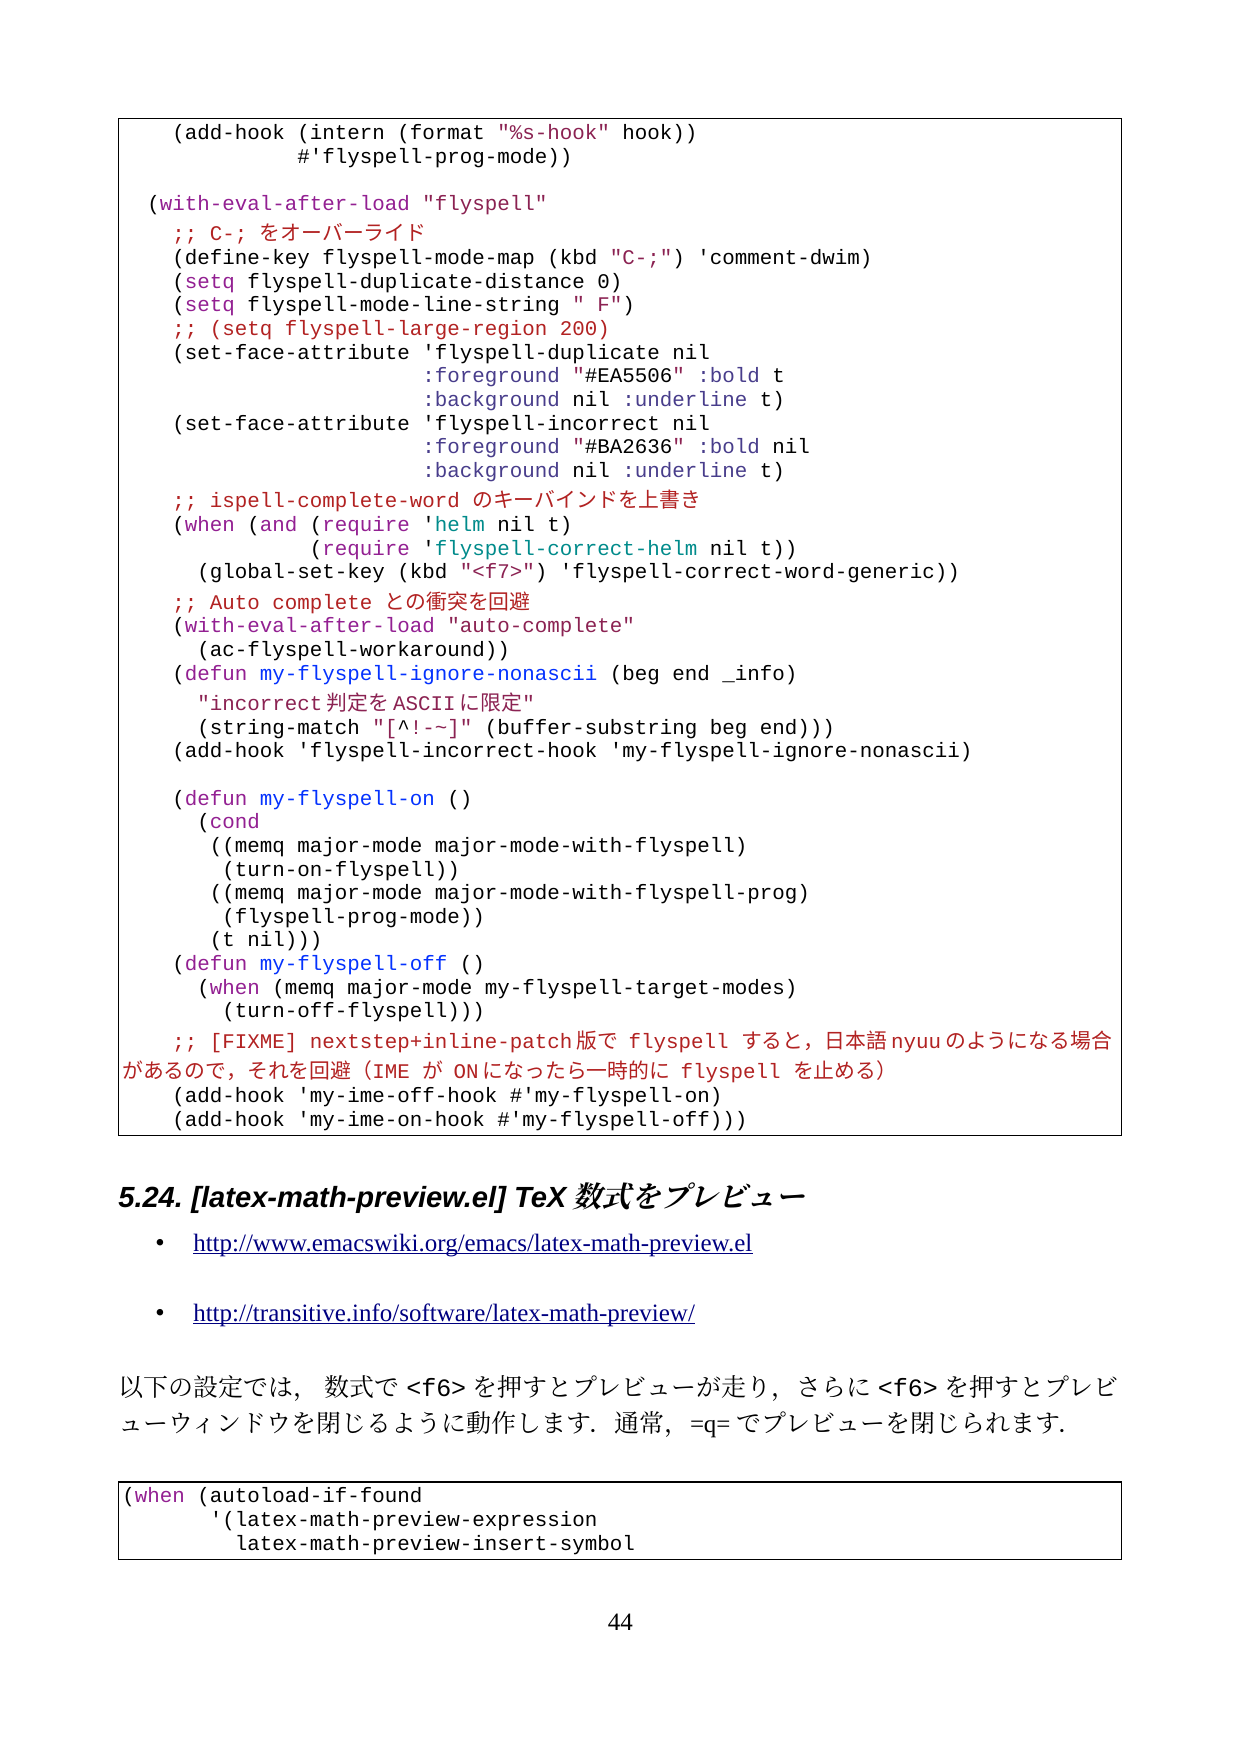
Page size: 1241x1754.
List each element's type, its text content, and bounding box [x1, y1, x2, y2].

text ;; C-; をオーバーライド [119, 213, 1121, 243]
text (turn-off-flyspell))) [119, 996, 1121, 1020]
text (turn-on-flyspell)) [119, 854, 1121, 878]
text (defun my-flyspell-ignore-nonascii (beg end _info) [119, 659, 1121, 682]
text #'flyspell-prog-mode)) [119, 142, 1121, 165]
text ((memq major-mode major-mode-with-flyspell) [119, 831, 1121, 854]
text (defun my-flyspell-on () [119, 784, 1121, 807]
text (add-hook (intern (format "%s-hook" hook)) [119, 119, 1121, 142]
text ;; Auto complete との衝突を回避 [119, 581, 1121, 611]
text :foreground "#EA5506" :bold t [119, 361, 1121, 385]
text latex-math-preview-insert-symbol [119, 1529, 1121, 1559]
text ;; [FIXME] nextstep+inline-patch版で flyspell すると，日本語nyuuのようになる場合があるので，それを回避（IME が ONになったら一時的に flyspell を止める） [119, 1020, 1121, 1081]
text '(latex-math-preview-expression [119, 1505, 1121, 1529]
text :background nil :underline t) [119, 385, 1121, 409]
text (set-face-attribute 'flyspell-duplicate nil [119, 338, 1121, 361]
list http://www.emacswiki.org/emacs/latex-math-preview.el [156, 1228, 1122, 1285]
text 以下の設定では， 数式で <f6> を押すとプレビューが走り，さらに <f6> を押すとプレビューウィンドウを閉じるように動作します．通常，=q= でプレビューを閉じられます． [118, 1368, 1122, 1469]
text ;; (setq flyspell-large-region 200) [119, 314, 1121, 338]
text :foreground "#BA2636" :bold nil [119, 432, 1121, 456]
text (string-match "[^!-~]" (buffer-substring beg end))) [119, 713, 1121, 736]
list http://transitive.info/software/latex-math-preview/ [156, 1298, 1122, 1355]
text (when (and (require 'helm nil t) [119, 510, 1121, 534]
text :background nil :underline t) [119, 456, 1121, 479]
text (ac-flyspell-workaround)) [119, 635, 1121, 659]
text (when (memq major-mode my-flyspell-target-modes) [119, 973, 1121, 996]
text (with-eval-after-load "flyspell" [119, 189, 1121, 213]
text (t nil))) [119, 926, 1121, 949]
text ;; ispell-complete-word のキーバインドを上書き [119, 479, 1121, 510]
text (require 'flyspell-correct-helm nil t)) [119, 534, 1121, 557]
text (setq flyspell-duplicate-distance 0) [119, 267, 1121, 290]
text (flyspell-prog-mode)) [119, 902, 1121, 926]
text (set-face-attribute 'flyspell-incorrect nil [119, 409, 1121, 432]
text (with-eval-after-load "auto-complete" [119, 611, 1121, 635]
subtitle [latex-math-preview.el] TeX数式をプレビュー [118, 1173, 1122, 1215]
text (setq flyspell-mode-line-string " F") [119, 290, 1121, 314]
text (add-hook 'my-ime-on-hook #'my-flyspell-off))) [119, 1104, 1121, 1135]
text "incorrect判定をASCIIに限定" [119, 682, 1121, 713]
text (add-hook 'my-ime-off-hook #'my-flyspell-on) [119, 1081, 1121, 1104]
text (global-set-key (kbd "<f7>") 'flyspell-correct-word-generic)) [119, 557, 1121, 581]
text (cond [119, 807, 1121, 831]
text (defun my-flyspell-off () [119, 949, 1121, 973]
text (when (autoload-if-found [119, 1483, 1121, 1505]
text (add-hook 'flyspell-incorrect-hook 'my-flyspell-ignore-nonascii) [119, 736, 1121, 760]
text ((memq major-mode major-mode-with-flyspell-prog) [119, 878, 1121, 902]
text (define-key flyspell-mode-map (kbd "C-;") 'comment-dwim) [119, 243, 1121, 267]
